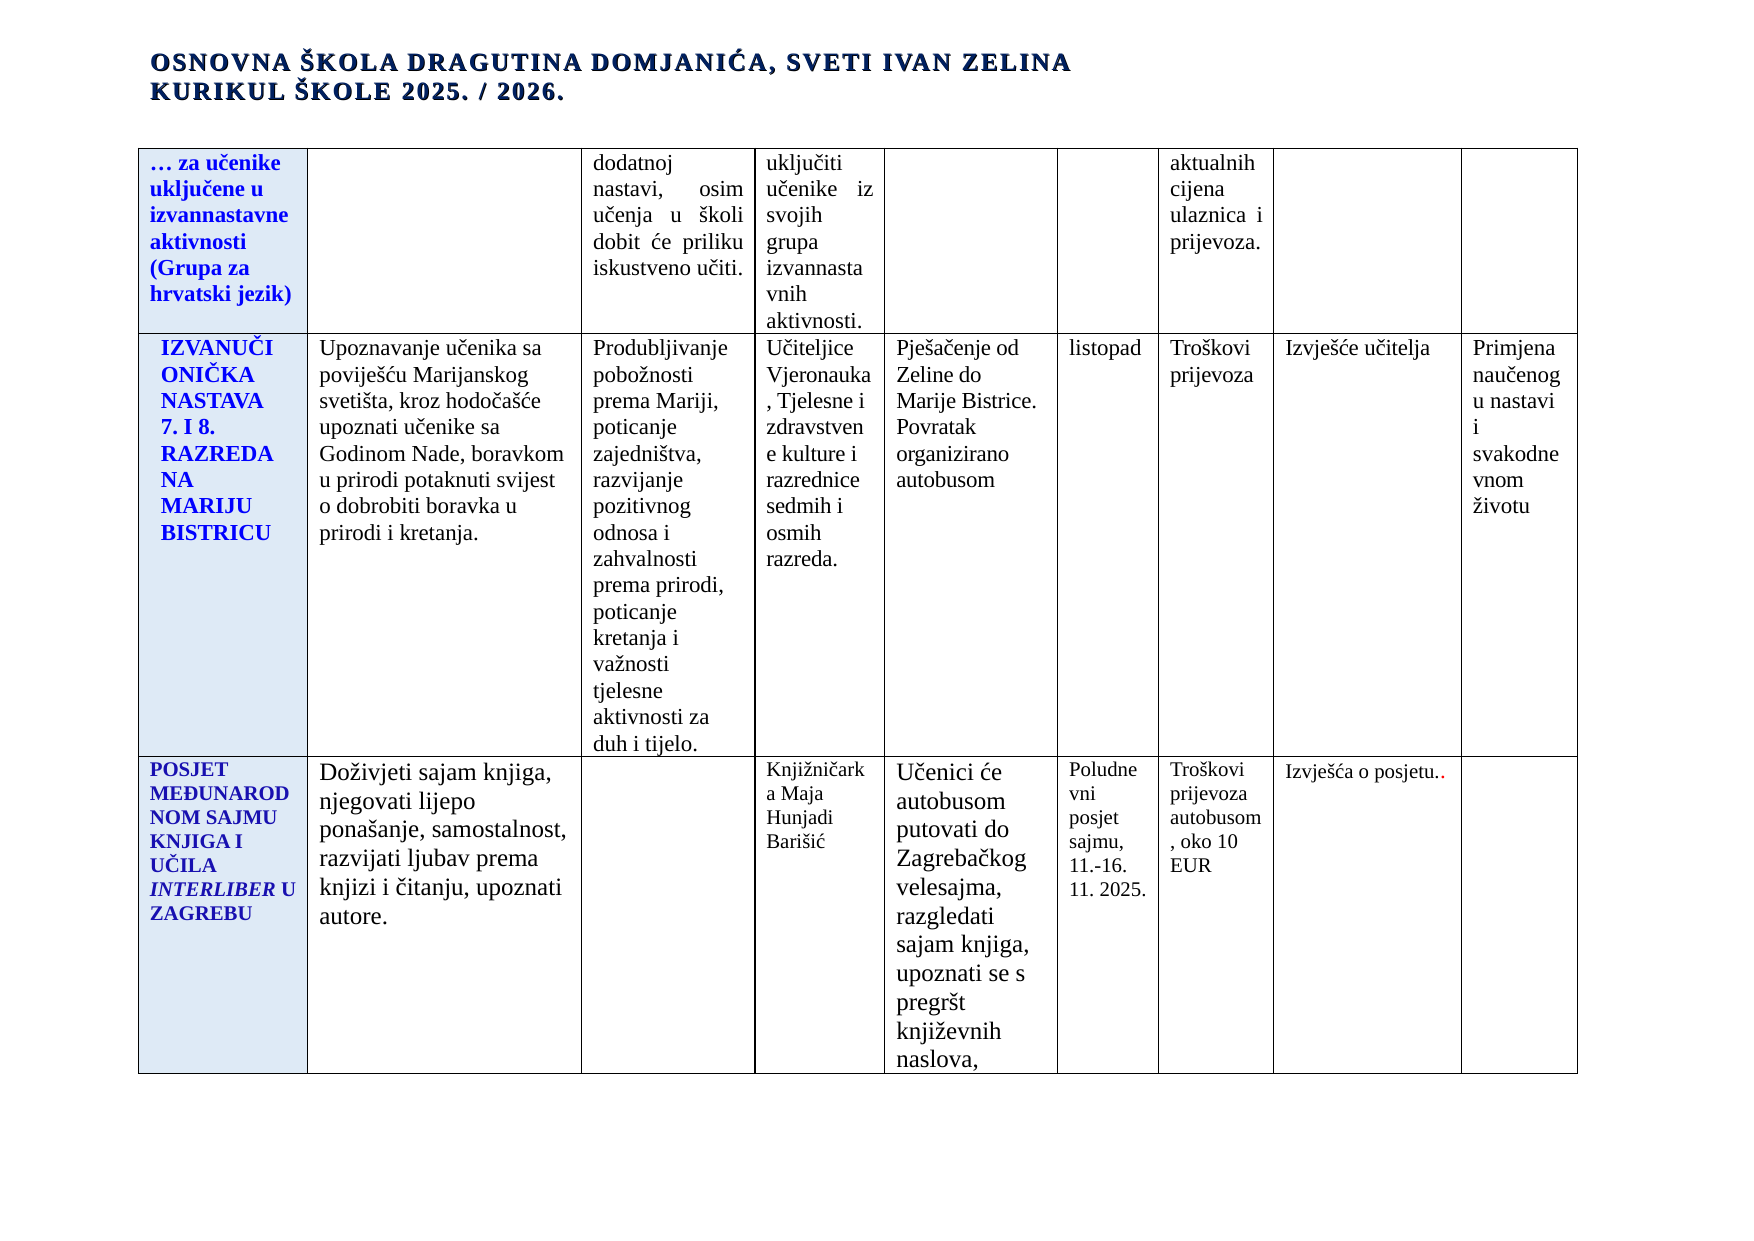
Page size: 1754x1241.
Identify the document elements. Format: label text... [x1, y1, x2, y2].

table_cell [308, 149, 581, 333]
table_cell [1462, 149, 1577, 333]
table_cell [1462, 757, 1577, 1073]
table_cell Upoznavanje učenika sa poviješću Marijanskog svetišta, kroz hodočašće upoznati učenike sa Godinom Nade, boravkom u prirodi potaknuti svijest o dobrobiti boravka u prirodi i kretanja. [308, 334, 581, 756]
table_cell Produbljivanje pobožnosti prema Mariji, poticanje zajedništva, razvijanje pozitivnog odnosa i zahvalnosti prema prirodi, poticanje kretanja i važnosti tjelesne aktivnosti za duh i tijelo. [582, 334, 754, 756]
table_cell Doživjeti sajam knjiga, njegovati lijepo ponašanje, samostalnost, razvijati ljubav prema knjizi i čitanju, upoznati autore. [308, 757, 581, 1073]
table_cell Učenici će autobusom putovati do Zagrebačkog velesajma, razgledati sajam knjiga, upoznati se s pregršt književnih naslova, [885, 757, 1057, 1073]
table_cell POSJET MEĐUNARODNOM SAJMU KNJIGA I UČILA INTERLIBER U ZAGREBU [139, 757, 307, 1073]
table_cell Pješačenje od Zeline do Marije Bistrice. Povratak organizirano autobusom [885, 334, 1057, 756]
table_cell dodatnoj nastavi, osim učenja u školi dobit će priliku iskustveno učiti. [582, 149, 754, 333]
table_cell uključiti učenike iz svojih grupa izvannastavnih aktivnosti. [756, 149, 884, 333]
table_cell [1274, 149, 1461, 333]
table_cell Poludnevni posjet sajmu, 11.-16. 11. 2025. [1058, 757, 1158, 1073]
table_cell aktualnih cijena ulaznica i prijevoza. [1159, 149, 1273, 333]
table_cell Izvješća o posjetu.. [1274, 757, 1461, 1073]
table_cell listopad [1058, 334, 1158, 756]
table_cell Troškovi prijevoza autobusom, oko 10 EUR [1159, 757, 1273, 1073]
table_cell Primjena naučenog u nastavi i svakodne vnom životu [1462, 334, 1577, 756]
table_cell Izvješće učitelja [1274, 334, 1461, 756]
table_cell Učiteljice Vjeronauka , Tjelesne i zdravstvene kulture i razrednice sedmih i osmih razreda. [756, 334, 884, 756]
table_cell Troškovi prijevoza [1159, 334, 1273, 756]
table_cell … za učenike uključene u izvannastavne aktivnosti (Grupa za hrvatski jezik) [139, 149, 307, 333]
table_cell [885, 149, 1057, 333]
table_cell [582, 757, 754, 1073]
table_cell Knjižničarka Maja Hunjadi Barišić [756, 757, 884, 1073]
table_cell [1058, 149, 1158, 333]
table_cell IZVANUČIONIČKA NASTAVA 7. I 8. RAZREDA NA MARIJU BISTRICU [139, 334, 307, 756]
